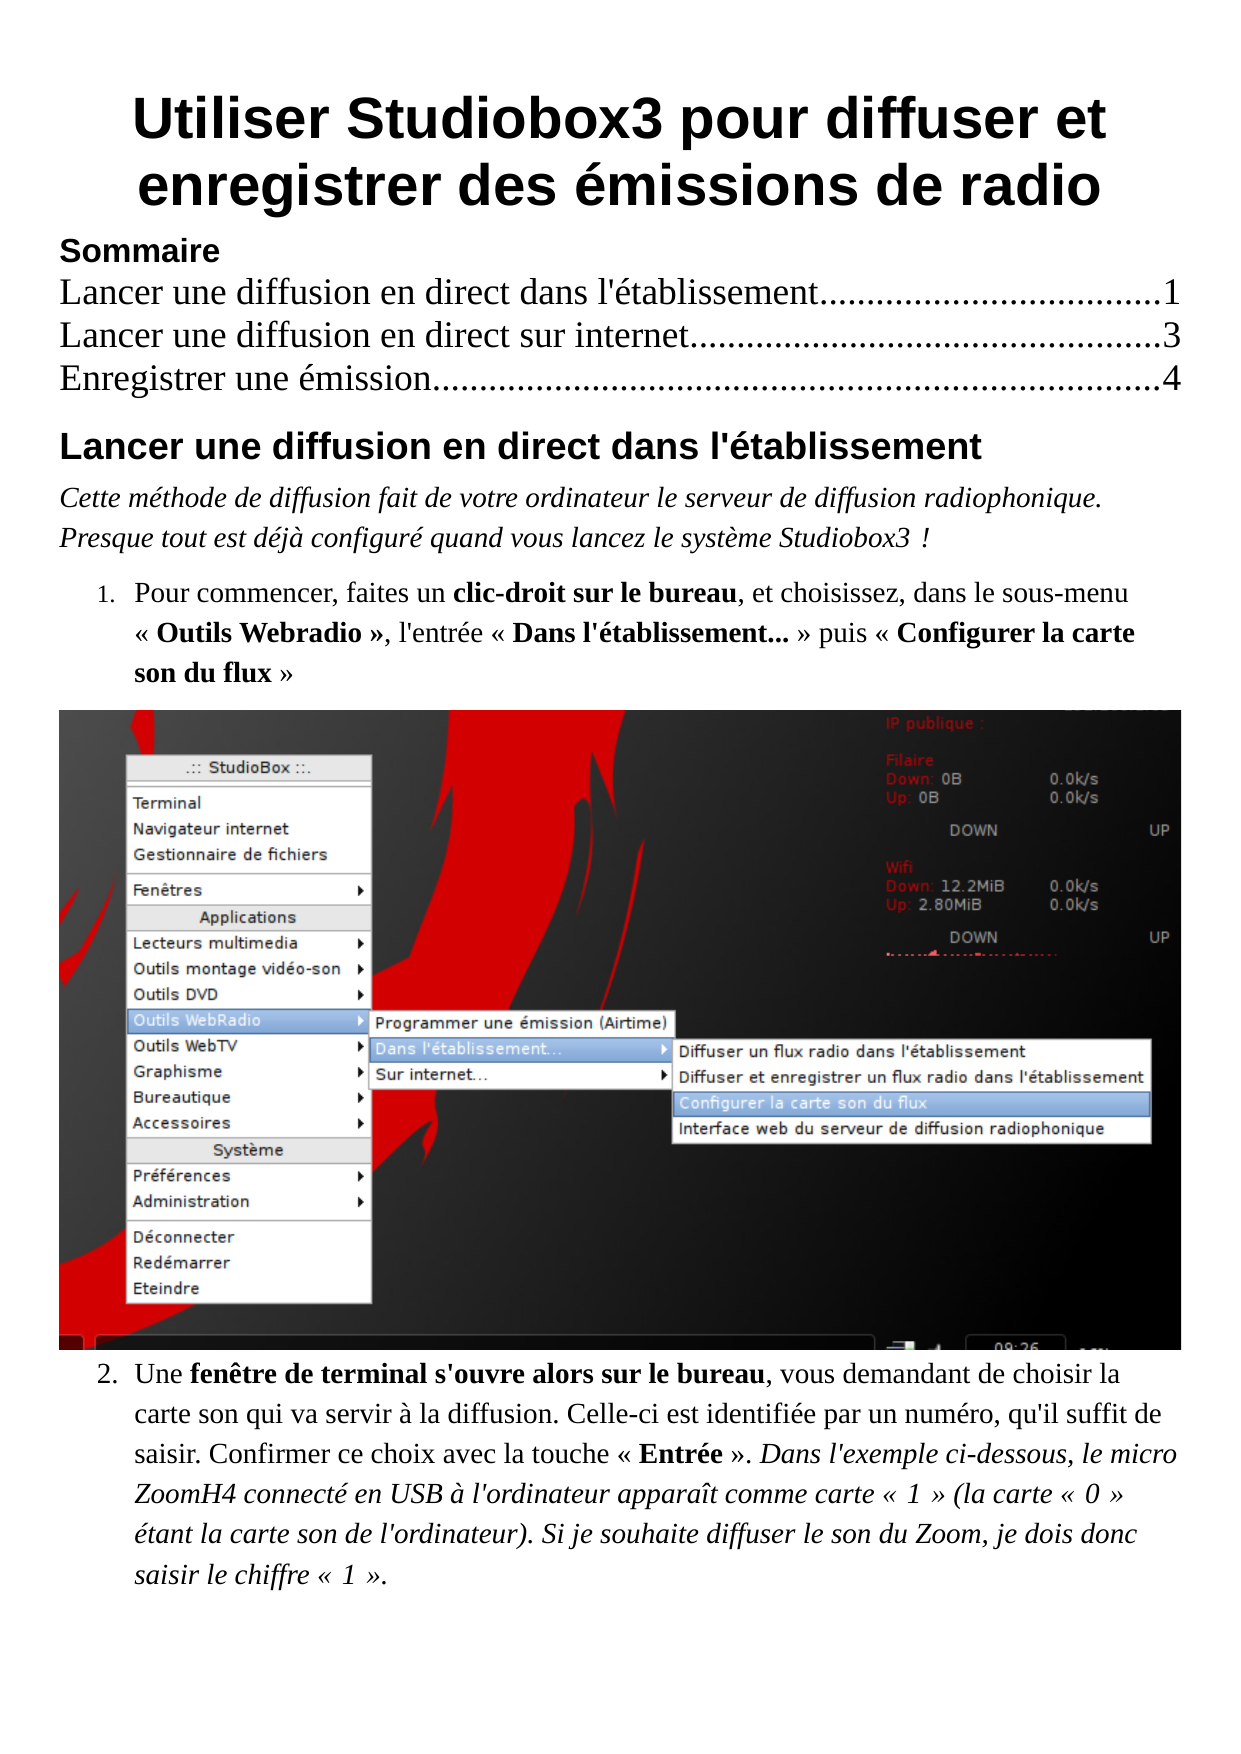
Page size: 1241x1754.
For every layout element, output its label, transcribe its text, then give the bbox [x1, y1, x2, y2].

title Utiliser Studiobox3 pour diffuser et enregistrer des émissions de radio [59, 84, 1181, 218]
text Cette méthode de diffusion fait de votre ordinateur le serveur de diffusion radiophonique. Presque tout est déjà configuré quand vous lancez le système Studiobox3 ! [59, 480, 1181, 553]
picture [59, 710, 1182, 1350]
subtitle Lancer une diffusion en direct dans l'établissement [59, 423, 1181, 467]
subtitle Sommaire [59, 231, 1181, 269]
list Pour commencer, faites un clic-droit sur le bureau, et choisissez, dans le sous-menu « Outils Webradio », l'entrée « Dans l'établissement... » puis « Configurer la carte son du flux » [97, 575, 1181, 689]
text Lancer une diffusion en direct dans l'établissement 1 [59, 269, 1181, 312]
text Enregistrer une émission 4 [59, 355, 1181, 398]
text Lancer une diffusion en direct sur internet 3 [59, 312, 1181, 355]
list Une fenêtre de terminal s'ouvre alors sur le bureau, vous demandant de choisir la carte son qui va servir à la diffusion. Celle-ci est identifiée par un numéro, qu'il suffit de saisir. Confirmer ce choix avec la touche « Entrée ». Dans l'exemple ci-dessous, le micro ZoomH4 connecté en USB à l'ordinateur apparaît comme carte « 1 » (la carte « 0 » étant la carte son de l'ordinateur). Si je souhaite diffuser le son du Zoom, je dois donc saisir le chiffre « 1 ». [97, 1350, 1181, 1590]
